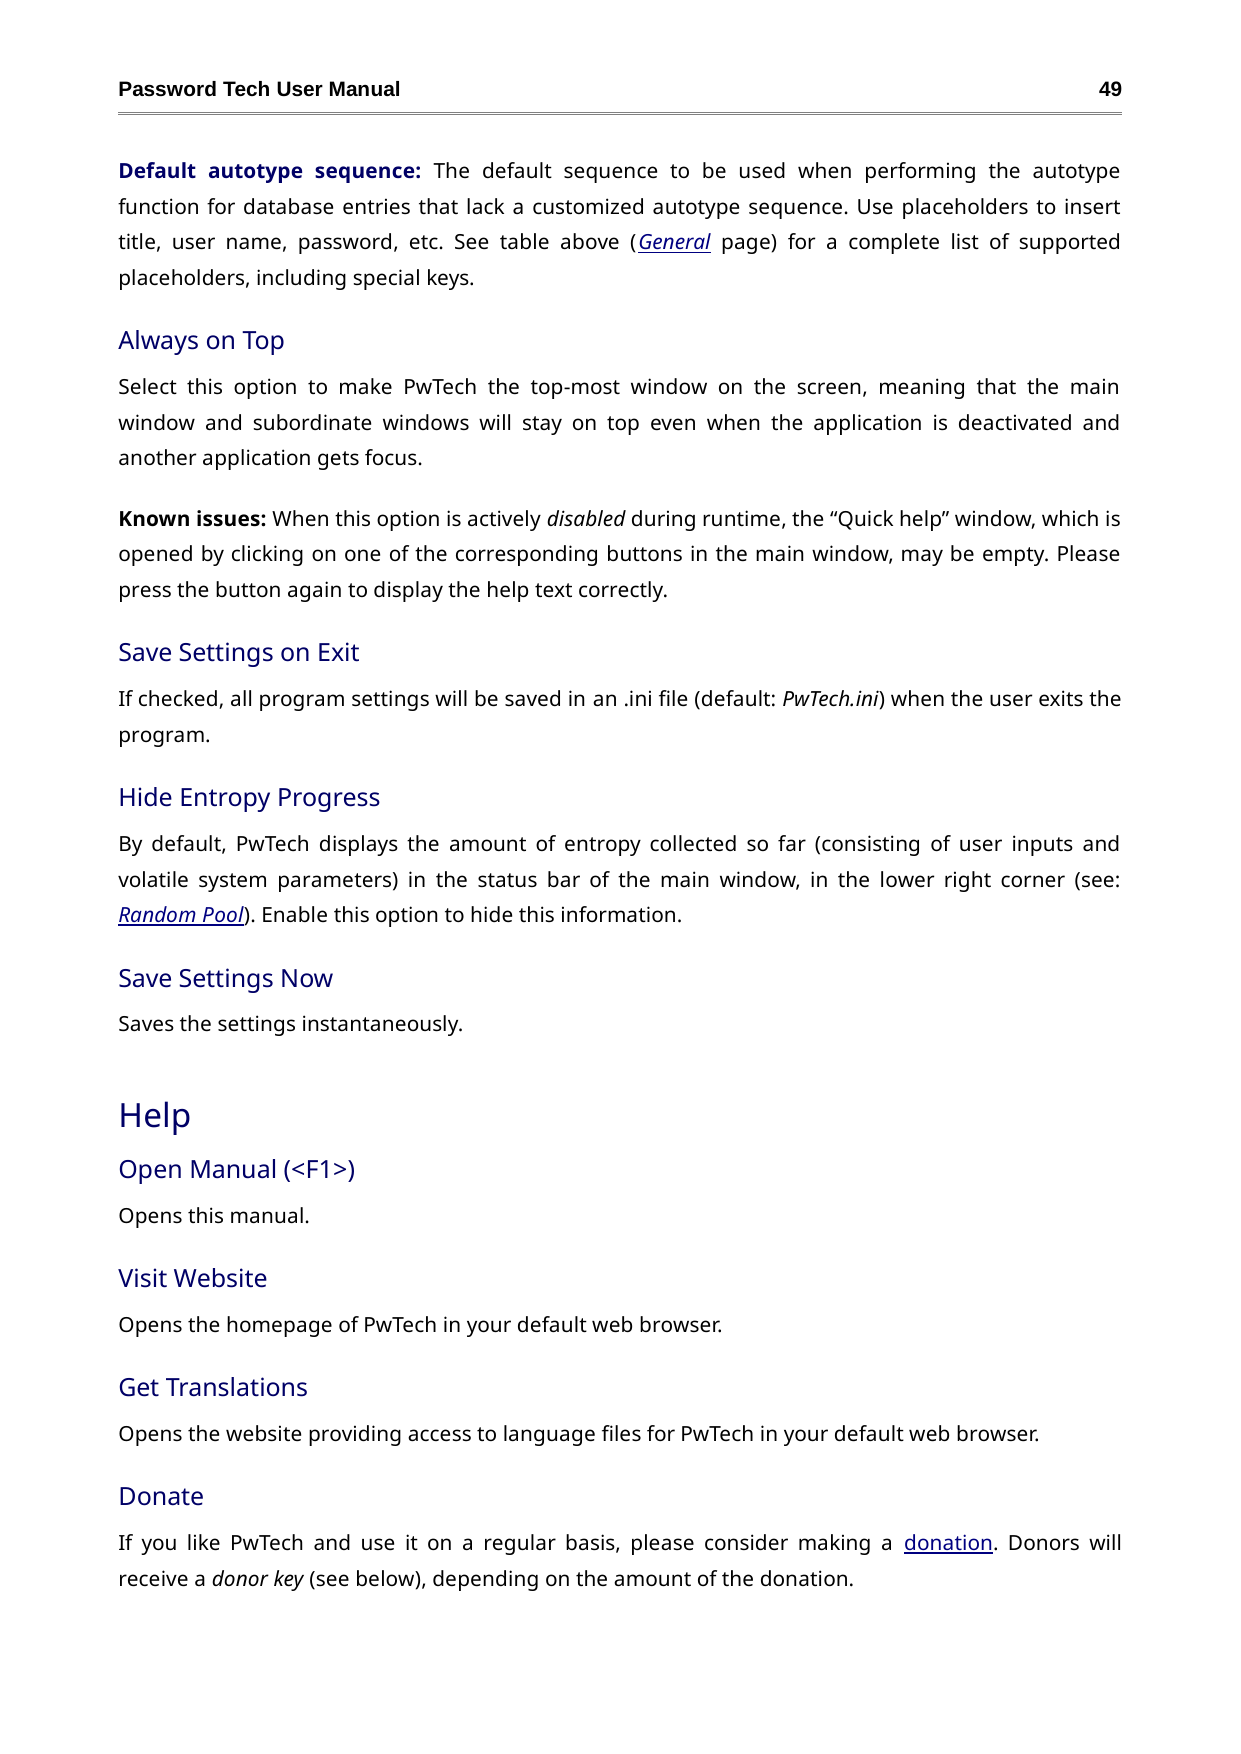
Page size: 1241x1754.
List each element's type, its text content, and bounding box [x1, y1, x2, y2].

text Opens this manual. [118, 1201, 1122, 1229]
subtitle Get Translations [118, 1370, 1122, 1404]
text Select this option to make PwTech the top-most window on the screen, meaning that the main window and subordinate windows will stay on top even when the application is deactivated and another application gets focus. [118, 372, 1122, 472]
text By default, PwTech displays the amount of entropy collected so far (consisting of user inputs and volatile system parameters) in the status bar of the main window, in the lower right corner (see: Random Pool). Enable this option to hide this information. [118, 829, 1122, 929]
text If you like PwTech and use it on a regular basis, please consider making a donation. Donors will receive a donor key (see below), depending on the amount of the donation. [118, 1528, 1122, 1592]
subtitle Save Settings on Exit [118, 635, 1122, 669]
text Saves the settings instantaneously. [118, 1009, 1122, 1038]
text If checked, all program settings will be saved in an .ini file (default: PwTech.ini) when the user exits the program. [118, 684, 1122, 748]
subtitle Hide Entropy Progress [118, 780, 1122, 814]
subtitle Help [118, 1091, 1122, 1137]
subtitle Always on Top [118, 323, 1122, 357]
text Known issues: When this option is actively disabled during runtime, the “Quick help” window, which is opened by clicking on one of the corresponding buttons in the main window, may be empty. Please press the button again to display the help text correctly. [118, 504, 1122, 603]
text Default autotype sequence: The default sequence to be used when performing the autotype function for database entries that lack a customized autotype sequence. Use placeholders to insert title, user name, password, etc. See table above (General page) for a complete list of supported placeholders, including special keys. [118, 156, 1122, 291]
subtitle Save Settings Now [118, 961, 1122, 994]
subtitle Donate [118, 1479, 1122, 1513]
text Opens the homepage of PwTech in your default web browser. [118, 1310, 1122, 1338]
text Opens the website providing access to language files for PwTech in your default web browser. [118, 1419, 1122, 1447]
subtitle Visit Website [118, 1261, 1122, 1295]
subtitle Open Manual (<F1>) [118, 1152, 1122, 1186]
